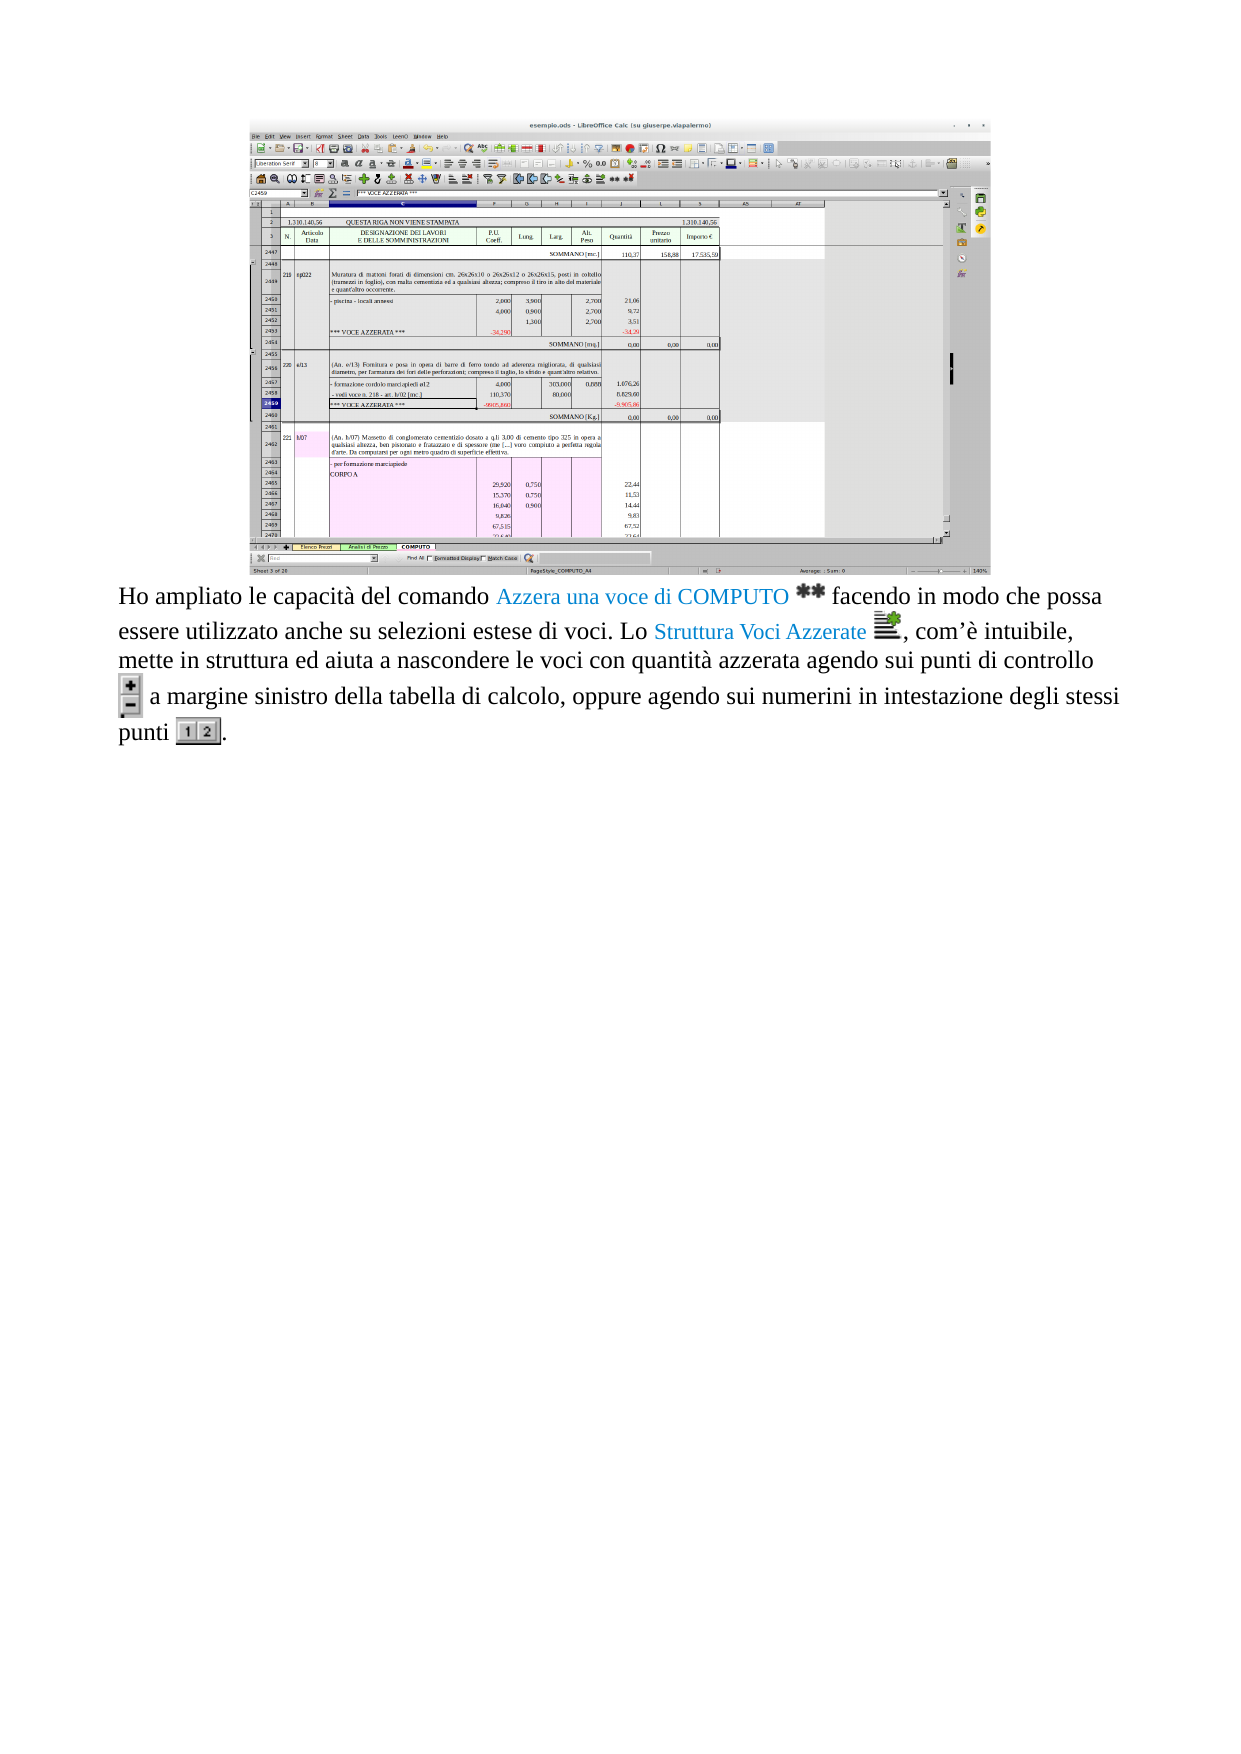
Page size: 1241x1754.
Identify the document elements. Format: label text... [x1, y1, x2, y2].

picture [118, 673, 144, 718]
text Ho ampliato le capacità del comando Azzera una voce di COMPUTO facendo in modo che possa essere utilizzato anche su selezioni estese di voci. Lo Struttura Voci Azzerate , com’è intuibile, mette in struttura ed aiuta a nascondere le voci con quantità azzerata agendo sui punti di controllo a margine sinistro della tabella di calcolo, oppure agendo sui numerini in intestazione degli stessi punti . [118, 118, 1122, 746]
picture [175, 717, 222, 745]
picture [249, 118, 991, 605]
picture [873, 610, 903, 640]
